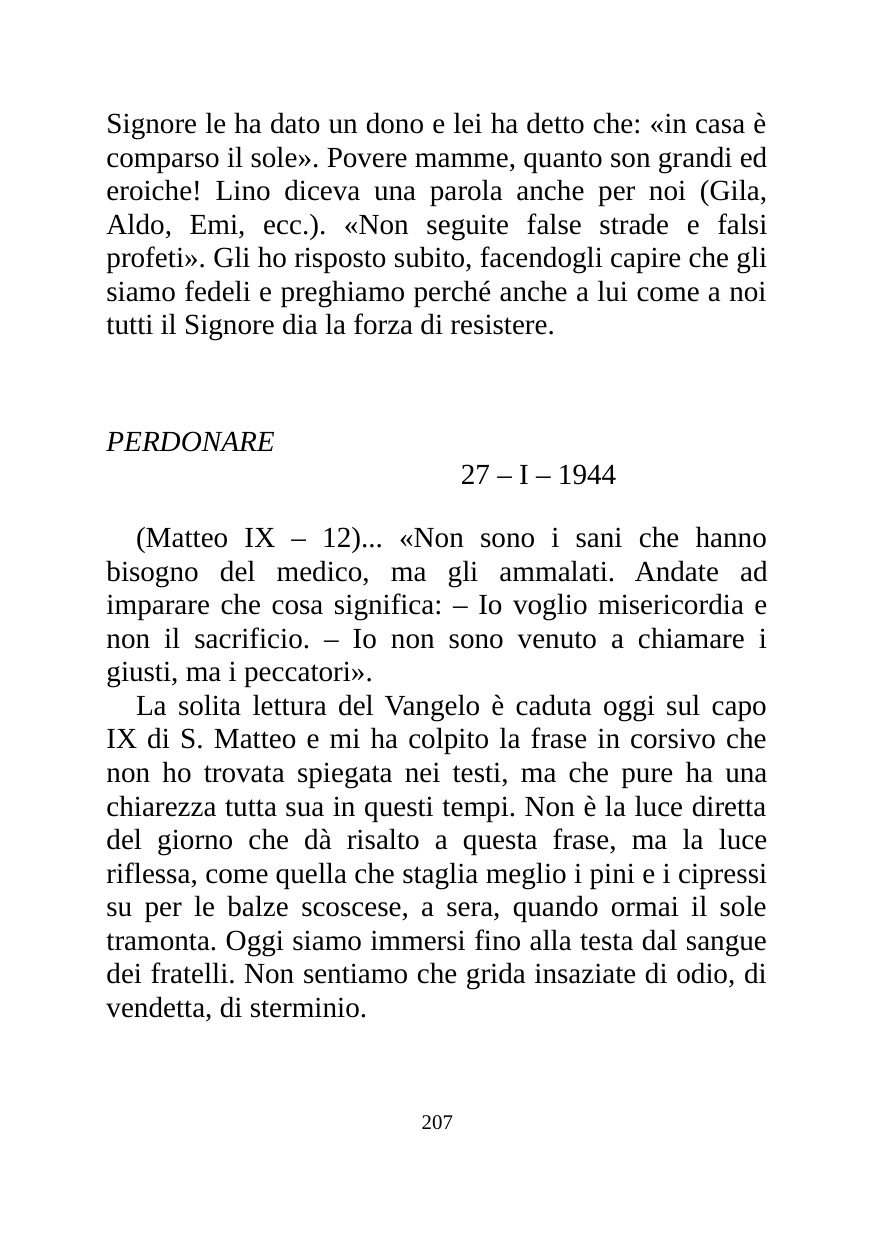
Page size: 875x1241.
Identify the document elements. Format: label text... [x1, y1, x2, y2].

text Signore le ha dato un dono e lei ha detto che: «in casa è comparso il sole». Povere mamme, quanto son grandi ed eroiche! Lino diceva una parola anche per noi (Gila, Aldo, Emi, ecc.). «Non seguite false strade e falsi profeti». Gli ho risposto subito, facendogli capire che gli siamo fedeli e preghiamo perché anche a lui come a noi tutti il Signore dia la forza di resistere. [106, 106, 768, 341]
subtitle PERDONARE 27 – I – 1944 [106, 424, 768, 491]
text La solita lettura del Vangelo è caduta oggi sul capo IX di S. Matteo e mi ha colpito la frase in corsivo che non ho trovata spiegata nei testi, ma che pure ha una chiarezza tutta sua in questi tempi. Non è la luce diretta del giorno che dà risalto a questa frase, ma la luce riflessa, come quella che staglia meglio i pini e i cipressi su per le balze scoscese, a sera, quando ormai il sole tramonta. Oggi siamo immersi fino alla testa dal sangue dei fratelli. Non sentiamo che grida insaziate di odio, di vendetta, di sterminio. [106, 688, 768, 1023]
text (Matteo IX – 12)... «Non sono i sani che hanno bisogno del medico, ma gli ammalati. Andate ad imparare che cosa significa: – Io voglio misericordia e non il sacrificio. – Io non sono venuto a chiamare i giusti, ma i peccatori». [106, 520, 768, 688]
